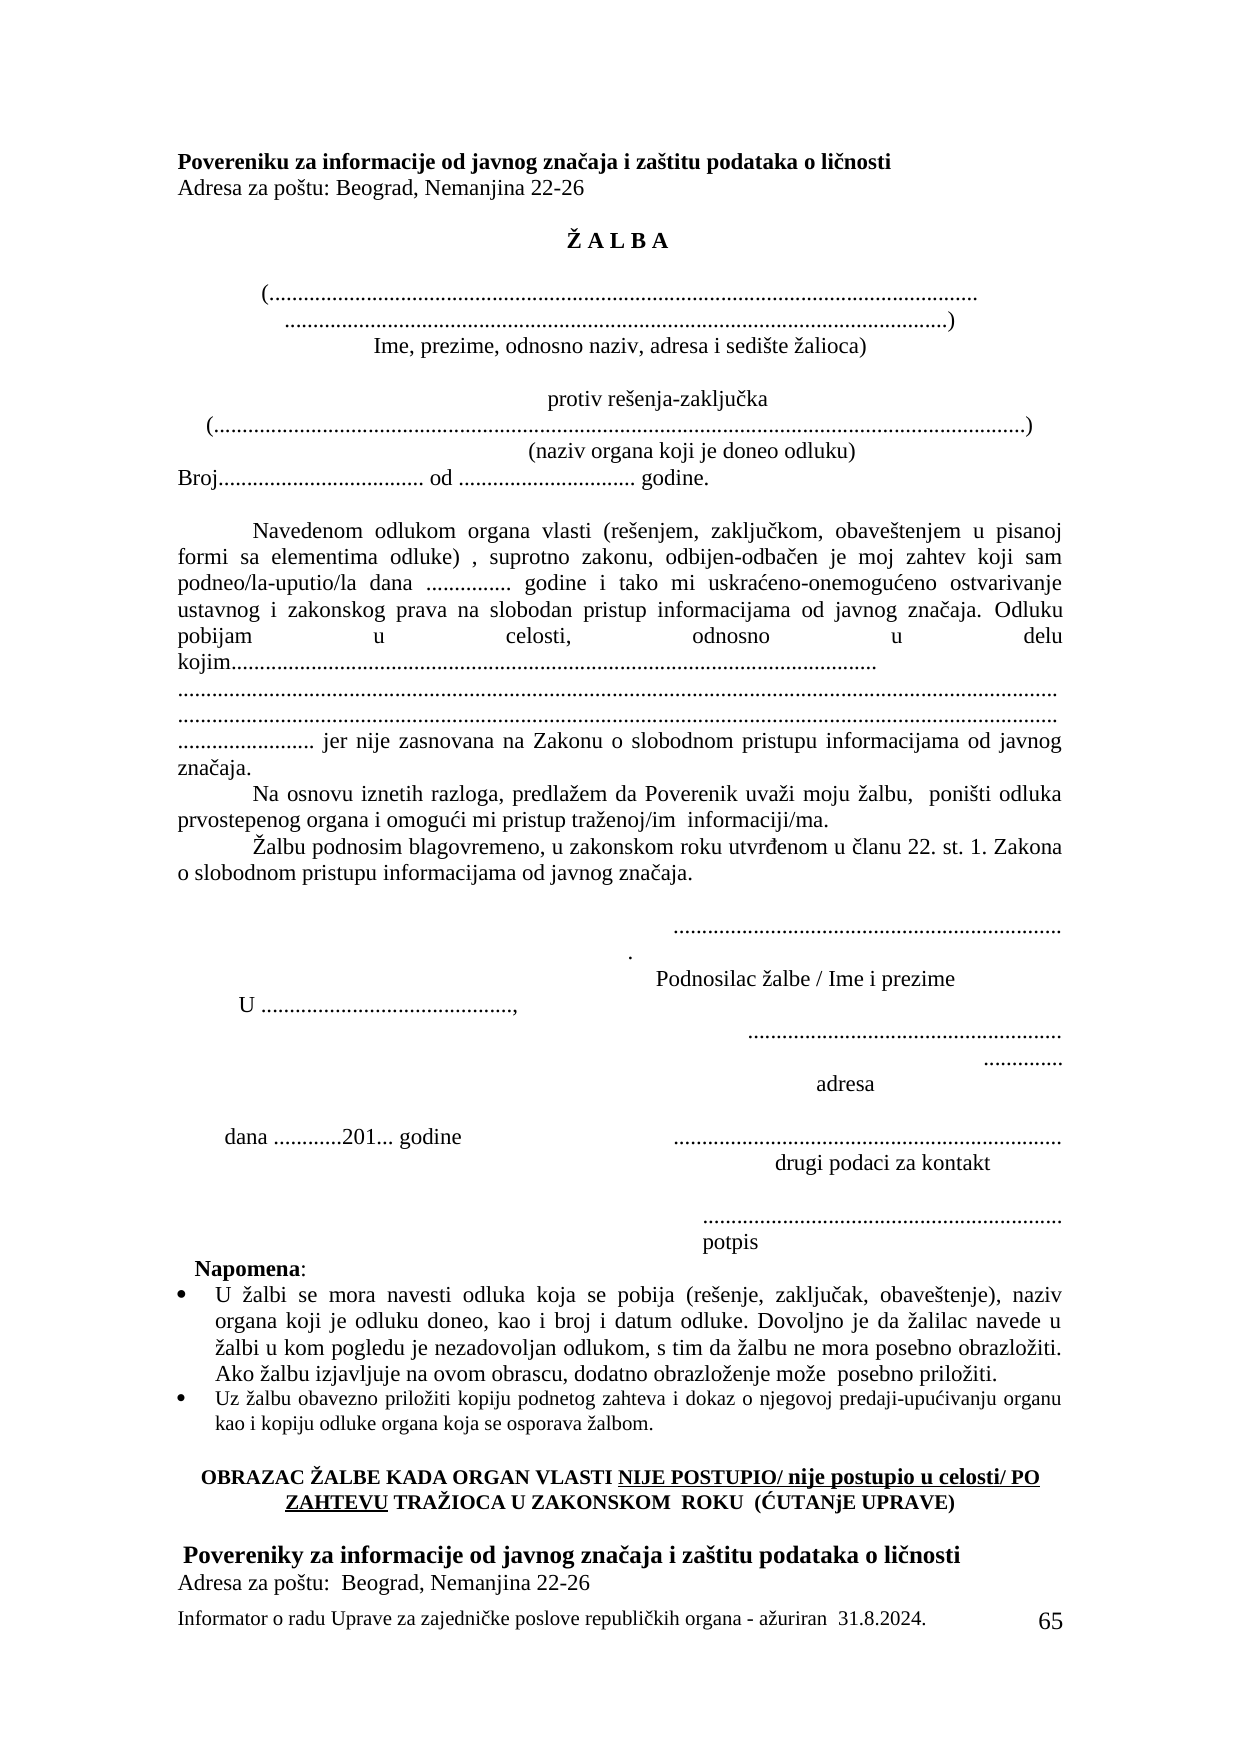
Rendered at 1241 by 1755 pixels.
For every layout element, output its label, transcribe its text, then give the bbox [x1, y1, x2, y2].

text Broj.................................... od ............................... godine. [177, 464, 1063, 490]
text Ime, prezime, odnosno naziv, adresa i sedište žalioca) [177, 332, 1063, 358]
text Na osnovu iznetih razloga, predlažem da Poverenik uvaži moju žalbu, poništi odluka prvostepenog organa i omogući mi pristup traženoj/im informaciji/ma. [177, 780, 1063, 833]
text Adresa za poštu: Beograd, Nemanjina 22-26 [177, 1569, 1063, 1595]
text ....................................................................................................................) [177, 306, 1063, 332]
list U žalbi se mora navesti odluka koja se pobija (rešenje, zaklјučak, obaveštenje), naziv organa koji je odluku doneo, kao i broj i datum odluke. Dovolјno je da žalilac navede u žalbi u kom pogledu je nezadovolјan odlukom, s tim da žalbu ne mora posebno obrazložiti. Ako žalbu izjavlјuje na ovom obrascu, dodatno obrazloženje može posebno priložiti. [177, 1281, 1063, 1386]
text dana ............201... godine .................................................................... [177, 1123, 1063, 1149]
text Napomena: [177, 1254, 1063, 1281]
text Povereniku za informacije od javnog značaja i zaštitu podataka o ličnosti [177, 148, 1063, 174]
text Adresa za poštu: Beograd, Nemanjina 22-26 [177, 174, 1063, 200]
text U ............................................, ..................................................................... [177, 991, 1063, 1070]
text Ž A L B A [177, 227, 1063, 253]
text ..................................................................... [627, 912, 1063, 965]
text drugi podaci za kontakt [702, 1149, 1063, 1176]
text ............................................................... potpis [702, 1202, 1063, 1254]
list Uz žalbu obavezno priložiti kopiju podnetog zahteva i dokaz o njegovoj predaji-upućivanju organu kao i kopiju odluke organa koja se osporava žalbom. [177, 1386, 1063, 1434]
text (naziv organa koji je doneo odluku) [177, 438, 1063, 464]
text protiv rešenja-zaklјučka (..............................................................................................................................................) [177, 385, 1063, 438]
text Podnosilac žalbe / Ime i prezime [627, 965, 1063, 991]
text ............................................................................................................................................................................................................................................................................................................................................ jer nije zasnovana na Zakonu o slobodnom pristupu informacijama od javnog značaja. [177, 675, 1063, 780]
text Povereniky za informacije od javnog značaja i zaštitu podataka o ličnosti [177, 1540, 1063, 1569]
text OBRAZAC ŽALBE KADA ORGAN VLASTI NIJE POSTUPIO/ nije postupio u celosti/ PO ZAHTEVU TRAŽIOCA U ZAKONSKOM ROKU (ĆUTANјE UPRAVE) [177, 1463, 1063, 1514]
text (............................................................................................................................ [177, 279, 1063, 306]
text Žalbu podnosim blagovremeno, u zakonskom roku utvrđenom u članu 22. st. 1. Zakona o slobodnom pristupu informacijama od javnog značaja. [177, 833, 1063, 886]
text adresa [177, 1070, 1063, 1096]
text Navedenom odlukom organa vlasti (rešenjem, zaklјučkom, obaveštenjem u pisanoj formi sa elementima odluke) , suprotno zakonu, odbijen-odbačen je moj zahtev koji sam podneo/la-uputio/la dana ............... godine i tako mi uskraćeno-onemogućeno ostvarivanje ustavnog i zakonskog prava na slobodan pristup informacijama od javnog značaja. Odluku pobijam u celosti, odnosno u delu kojim................................................................................................................. [177, 517, 1063, 675]
